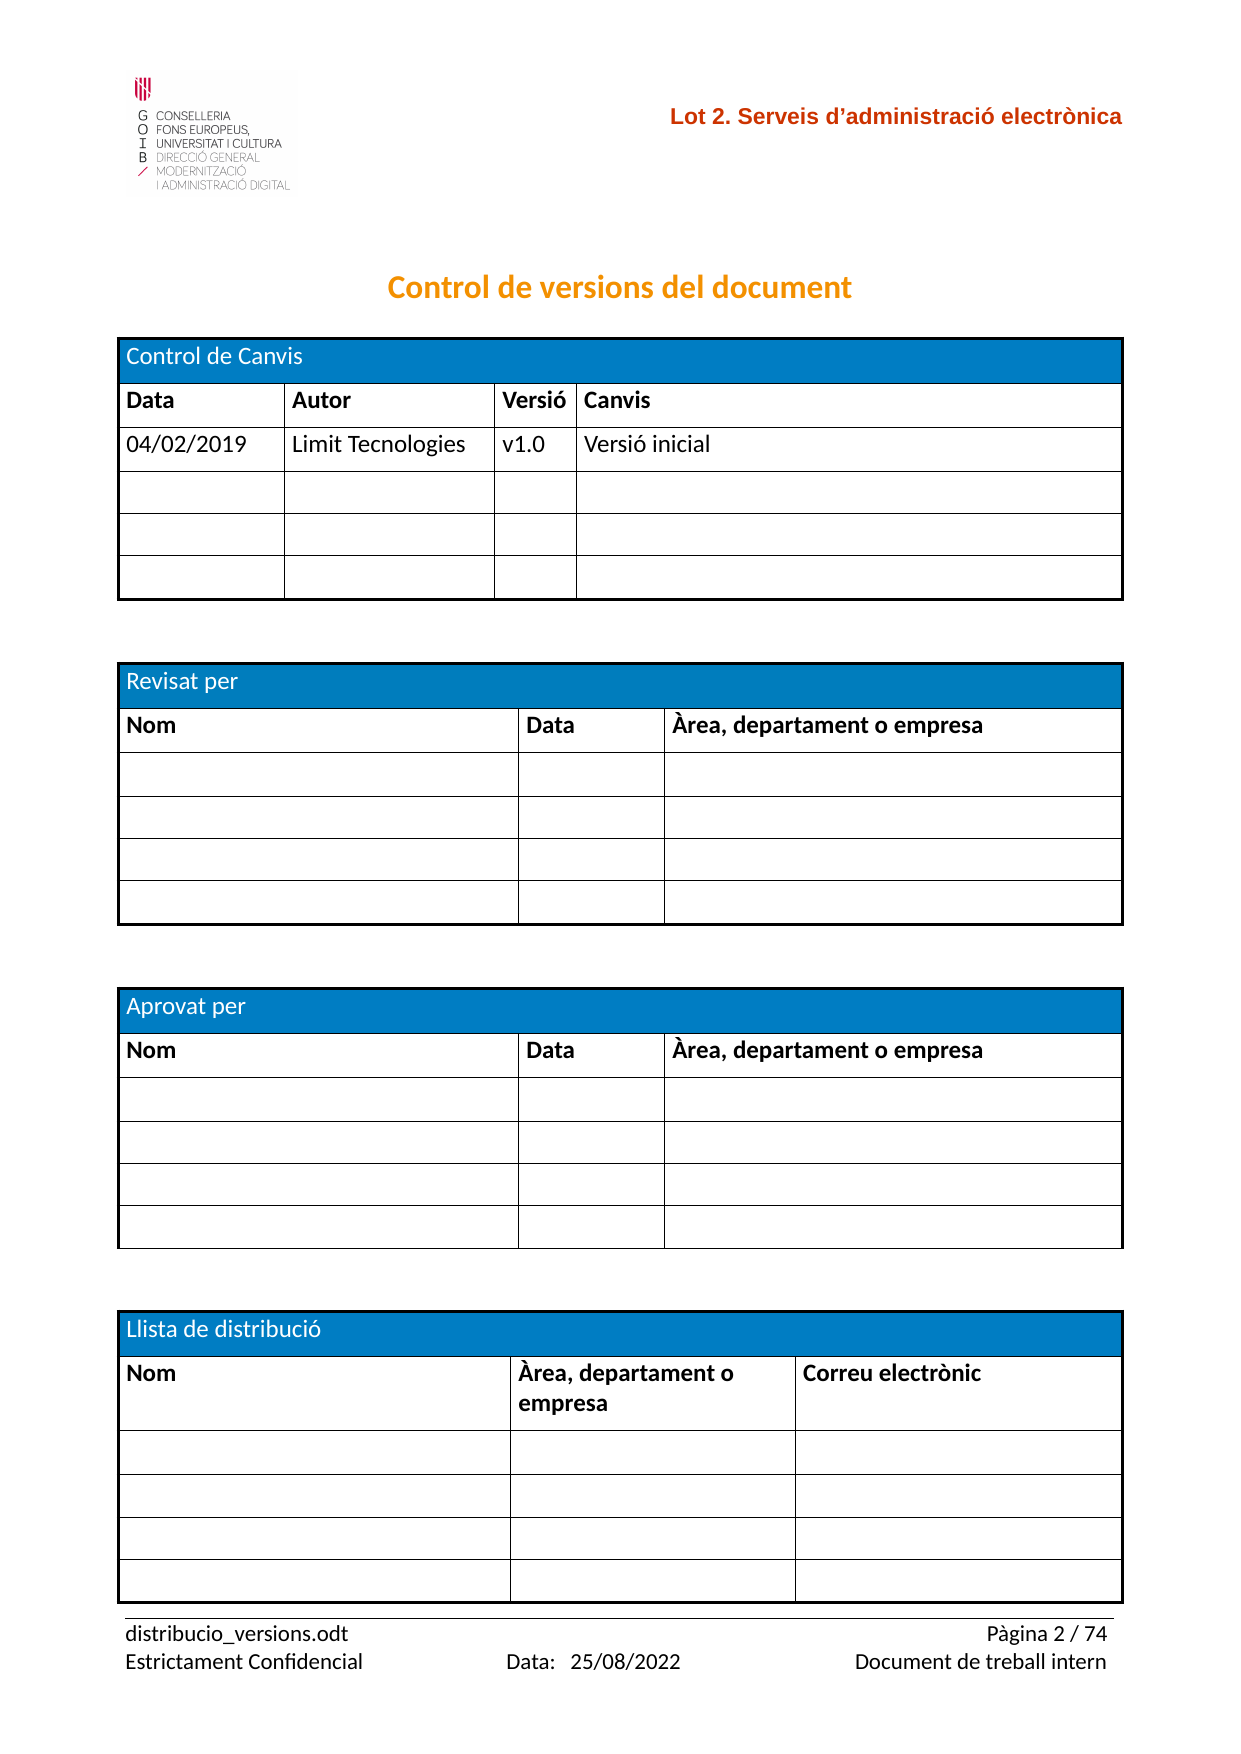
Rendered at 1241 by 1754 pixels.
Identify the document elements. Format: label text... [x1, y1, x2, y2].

table_cell [511, 1431, 795, 1474]
table_cell Versió inicial [577, 428, 1121, 471]
table_cell [519, 1078, 664, 1121]
table_cell [120, 556, 284, 597]
table_cell [285, 472, 494, 513]
table_cell Data [519, 709, 664, 752]
table_cell [120, 1431, 510, 1474]
table_header Aprovat per [120, 990, 1121, 1033]
table_cell Àrea, departament o empresa [511, 1357, 795, 1430]
table_cell Data [519, 1034, 664, 1077]
table_cell [285, 556, 494, 597]
table_cell [577, 556, 1121, 597]
table_header Control de Canvis [120, 340, 1121, 383]
table_cell [120, 881, 518, 922]
table_cell [519, 753, 664, 796]
table_cell [796, 1475, 1121, 1517]
table_cell [519, 839, 664, 880]
table_cell Correu electrònic [796, 1357, 1121, 1430]
table_cell [519, 797, 664, 838]
table_cell [120, 839, 518, 880]
table_cell Nom [120, 1034, 518, 1077]
table_cell [120, 1560, 510, 1601]
subtitle Control de versions del document [118, 266, 1122, 307]
table_cell [796, 1431, 1121, 1474]
table_cell [511, 1560, 795, 1601]
table_cell Versió [495, 384, 576, 427]
table_cell Àrea, departament o empresa [665, 1034, 1121, 1077]
table_cell [120, 797, 518, 838]
table_cell Nom [120, 1357, 510, 1430]
table_cell [120, 1206, 518, 1247]
table_cell [120, 1518, 510, 1559]
table_cell [120, 753, 518, 796]
table_cell [285, 514, 494, 555]
table_header Revisat per [120, 665, 1121, 708]
table_cell [511, 1518, 795, 1559]
table_cell [495, 514, 576, 555]
table_cell [120, 1164, 518, 1205]
table_cell [665, 839, 1121, 880]
table_cell [577, 472, 1121, 513]
table_cell [665, 753, 1121, 796]
table_header Llista de distribució [120, 1313, 1121, 1356]
table_cell Limit Tecnologies [285, 428, 494, 471]
table_cell [665, 1164, 1121, 1205]
table_cell [511, 1475, 795, 1517]
picture [126, 70, 299, 197]
table_cell Autor [285, 384, 494, 427]
table_cell 04/02/2019 [120, 428, 284, 471]
table_cell v1.0 [495, 428, 576, 471]
table_cell [120, 514, 284, 555]
table_cell [577, 514, 1121, 555]
table_cell [120, 1078, 518, 1121]
table_cell Nom [120, 709, 518, 752]
table_cell [665, 1078, 1121, 1121]
table_cell [495, 556, 576, 597]
table_cell [665, 797, 1121, 838]
table_cell [796, 1518, 1121, 1559]
table_cell [519, 1206, 664, 1247]
table_cell Canvis [577, 384, 1121, 427]
table_cell Àrea, departament o empresa [665, 709, 1121, 752]
table_cell [495, 472, 576, 513]
table_cell [796, 1560, 1121, 1601]
table_cell [665, 1206, 1121, 1247]
table_cell [120, 1475, 510, 1517]
table_cell [519, 1164, 664, 1205]
table_cell [120, 1122, 518, 1163]
table_cell [665, 1122, 1121, 1163]
table_cell Data [120, 384, 284, 427]
table_cell [120, 472, 284, 513]
table_cell [519, 1122, 664, 1163]
table_cell [665, 881, 1121, 922]
table_cell [519, 881, 664, 922]
